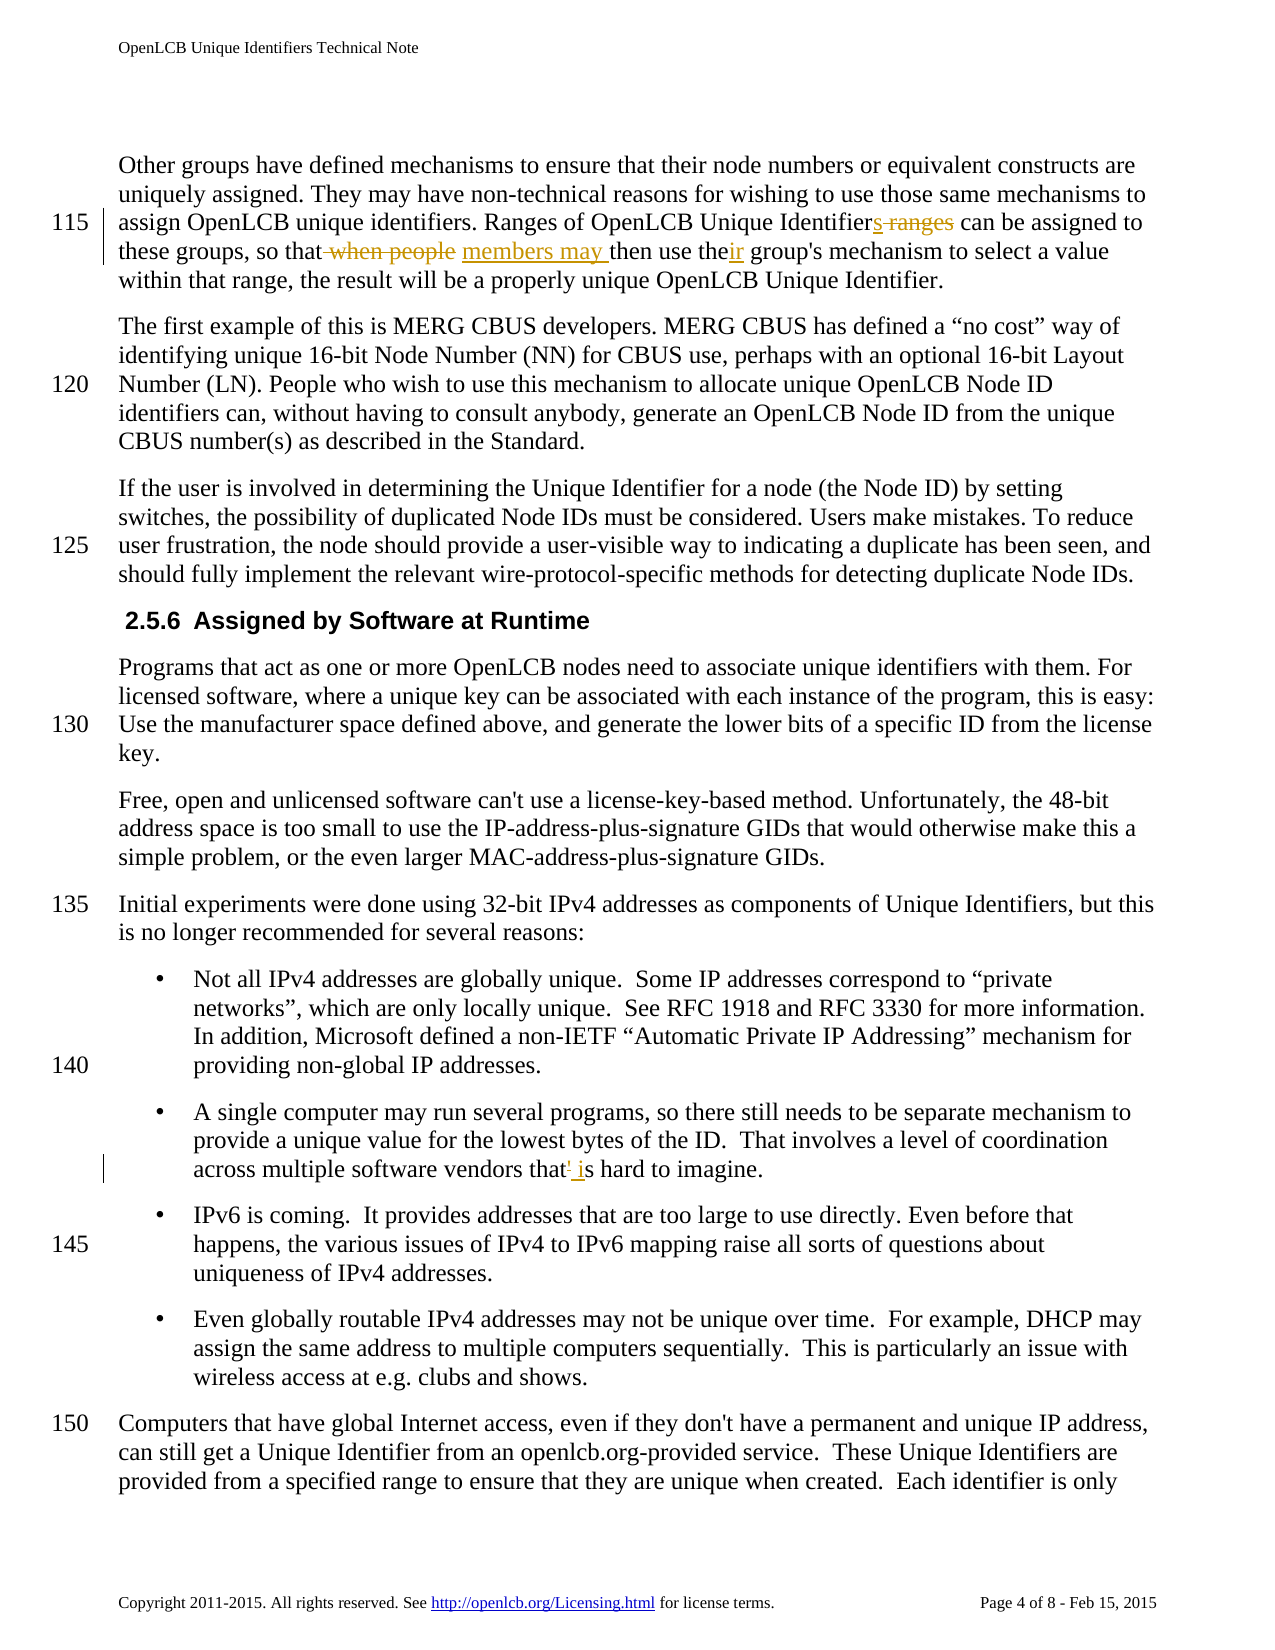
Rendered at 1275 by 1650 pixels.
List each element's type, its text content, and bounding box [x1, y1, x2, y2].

list Even globally routable IPv4 addresses may not be unique over time. For example, DHCP may assign the same address to multiple computers sequentially. This is particularly an issue with wireless access at e.g. clubs and shows. [156, 1304, 1157, 1391]
text Free, open and unlicensed software can't use a license-key-based method. Unfortunately, the 48-bit address space is too small to use the IP-address-plus-signature GIDs that would otherwise make this a simple problem, or the even larger MAC-address-plus-signature GIDs. [118, 785, 1157, 871]
list A single computer may run several programs, so there still needs to be separate mechanism to provide a unique value for the lowest bytes of the ID. That involves a level of coordination across multiple software vendors that is hard to imagine. [156, 1097, 1157, 1183]
text If the user is involved in determining the Unique Identifier for a node (the Node ID) by setting switches, the possibility of duplicated Node IDs must be considered. Users make mistakes. To reduce user frustration, the node should provide a user-visible way to indicating a duplicate has been seen, and should fully implement the relevant wire-protocol-specific methods for detecting duplicate Node IDs. [118, 473, 1157, 588]
list IPv6 is coming. It provides addresses that are too large to use directly. Even before that happens, the various issues of IPv4 to IPv6 mapping raise all sorts of questions about uniqueness of IPv4 addresses. [156, 1201, 1157, 1287]
text Other groups have defined mechanisms to ensure that their node numbers or equivalent constructs are uniquely assigned. They may have non-technical reasons for wishing to use those same mechanisms to assign OpenLCB unique identifiers. Ranges of OpenLCB Unique Identifiers can be assigned to these groups, so that members may then use their group's mechanism to select a value within that range, the result will be a properly unique OpenLCB Unique Identifier. [118, 150, 1157, 294]
text Initial experiments were done using 32-bit IPv4 addresses as components of Unique Identifiers, but this is no longer recommended for several reasons: [118, 889, 1157, 946]
text Programs that act as one or more OpenLCB nodes need to associate unique identifiers with them. For licensed software, where a unique key can be associated with each instance of the program, this is easy: Use the manufacturer space defined above, and generate the lower bits of a specific ID from the license key. [118, 652, 1157, 767]
text Computers that have global Internet access, even if they don't have a permanent and unique IP address, can still get a Unique Identifier from an openlcb.org-provided service. These Unique Identifiers are provided from a specified range to ensure that they are unique when created. Each identifier is only [118, 1408, 1157, 1495]
subtitle Assigned by Software at Runtime [118, 606, 1157, 634]
list Not all IPv4 addresses are globally unique. Some IP addresses correspond to “private networks”, which are only locally unique. See RFC 1918 and RFC 3330 for more information. In addition, Microsoft defined a non-IETF “Automatic Private IP Addressing” mechanism for providing non-global IP addresses. [156, 964, 1157, 1079]
text The first example of this is MERG CBUS developers. MERG CBUS has defined a “no cost” way of identifying unique 16-bit Node Number (NN) for CBUS use, perhaps with an optional 16-bit Layout Number (LN). People who wish to use this mechanism to allocate unique OpenLCB Node ID identifiers can, without having to consult anybody, generate an OpenLCB Node ID from the unique CBUS number(s) as described in the Standard. [118, 311, 1157, 455]
